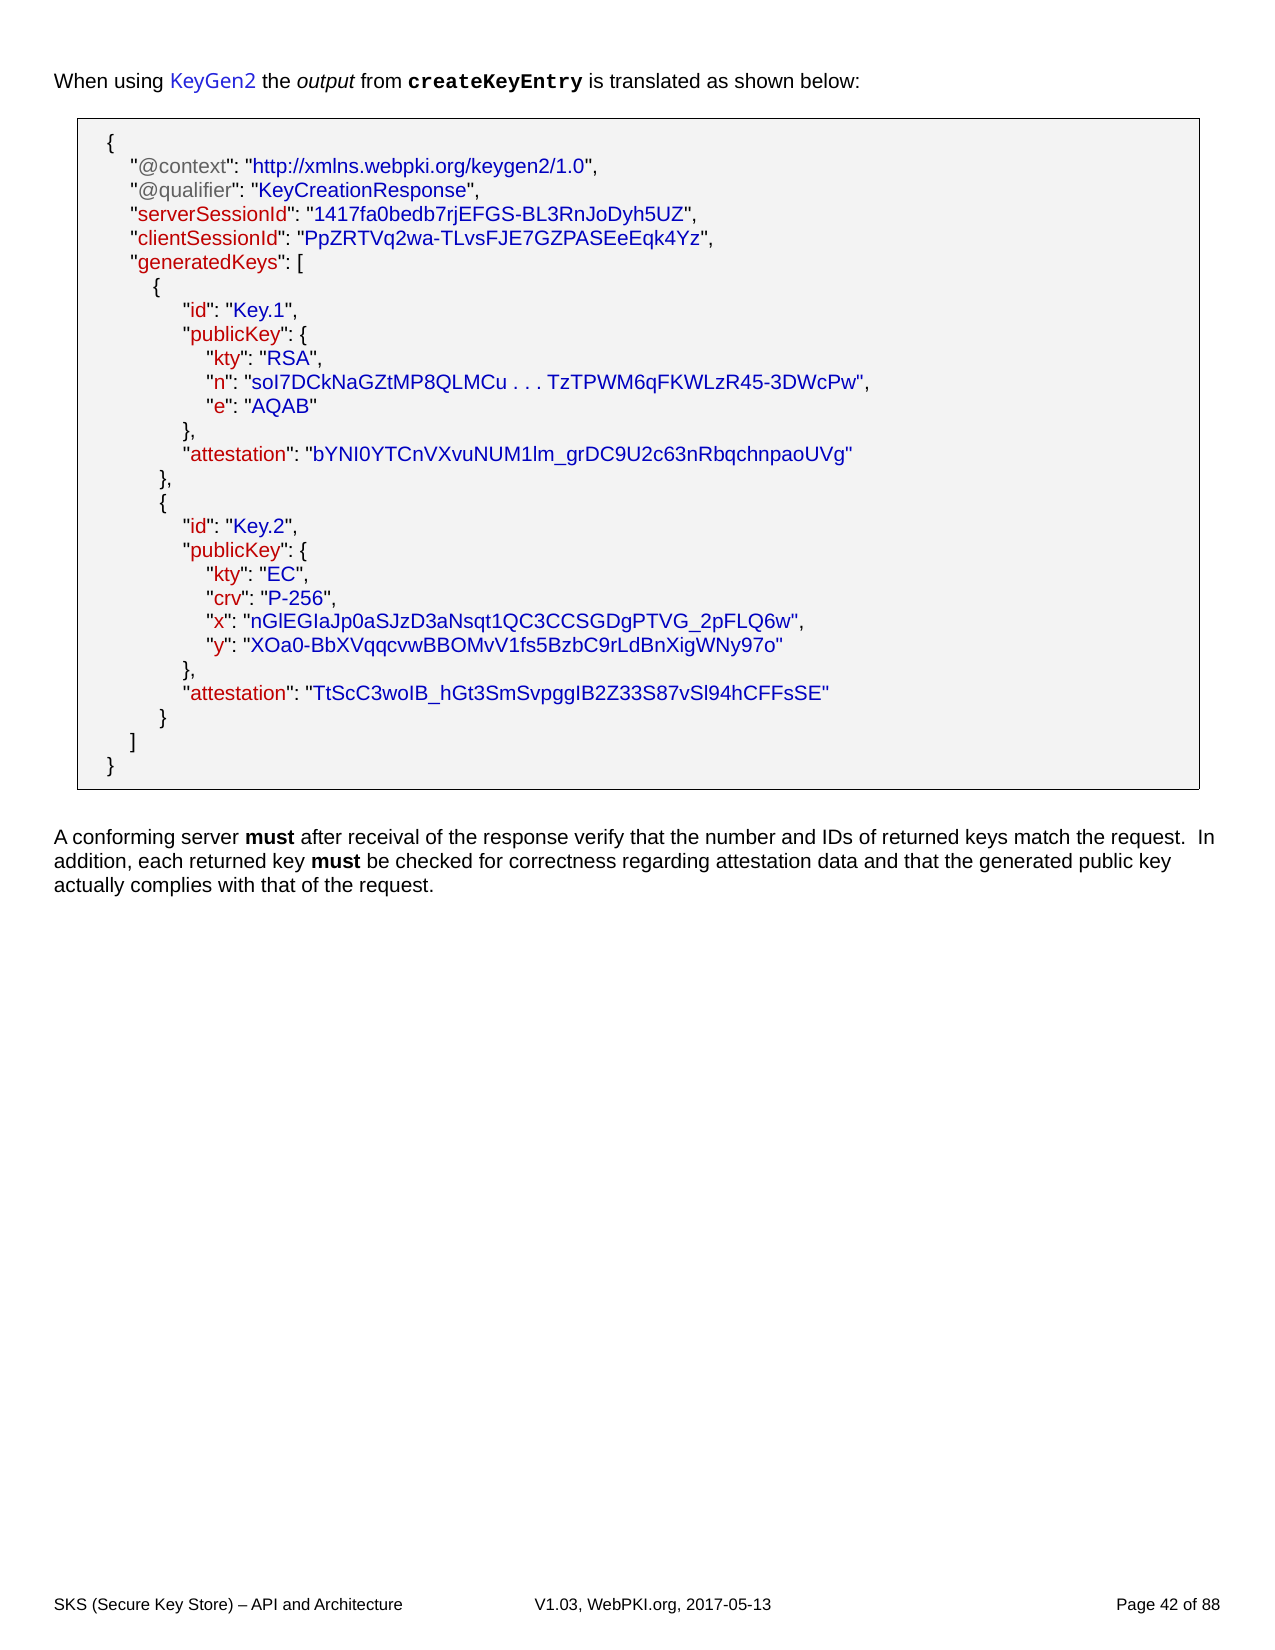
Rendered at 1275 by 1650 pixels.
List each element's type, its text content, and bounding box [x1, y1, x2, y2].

text When using KeyGen2 the output from createKeyEntry is translated as shown below: [54, 66, 1221, 118]
table_header { "@context": "http://xmlns.webpki.org/keygen2/1.0", "@qualifier": "KeyCreationResponse", "serverSessionId": "1417fa0bedb7rjEFGS-BL3RnJoDyh5UZ", "clientSessionId": "PpZRTVq2wa-TLvsFJE7GZPASEeEqk4Yz", "generatedKeys": [ { "id": "Key.1", "publicKey": { "kty": "RSA", "n": "soI7DCkNaGZtMP8QLMCu . . . TzTPWM6qFKWLzR45-3DWcPw", "e": "AQAB" }, "attestation": "bYNI0YTCnVXvuNUM1lm_grDC9U2c63nRbqchnpaoUVg" }, { "id": "Key.2", "publicKey": { "kty": "EC", "crv": "P-256", "x": "nGlEGIaJp0aSJzD3aNsqt1QC3CCSGDgPTVG_2pFLQ6w", "y": "XOa0-BbXVqqcvwBBOMvV1fs5BzbC9rLdBnXigWNy97o" }, "attestation": "TtScC3woIB_hGt3SmSvpggIB2Z33S87vSl94hCFFsSE" } ] } [78, 119, 1199, 789]
text A conforming server must after receival of the response verify that the number and IDs of returned keys match the request. In addition, each returned key must be checked for correctness regarding attestation data and that the generated public key actually complies with that of the request. [54, 824, 1221, 896]
